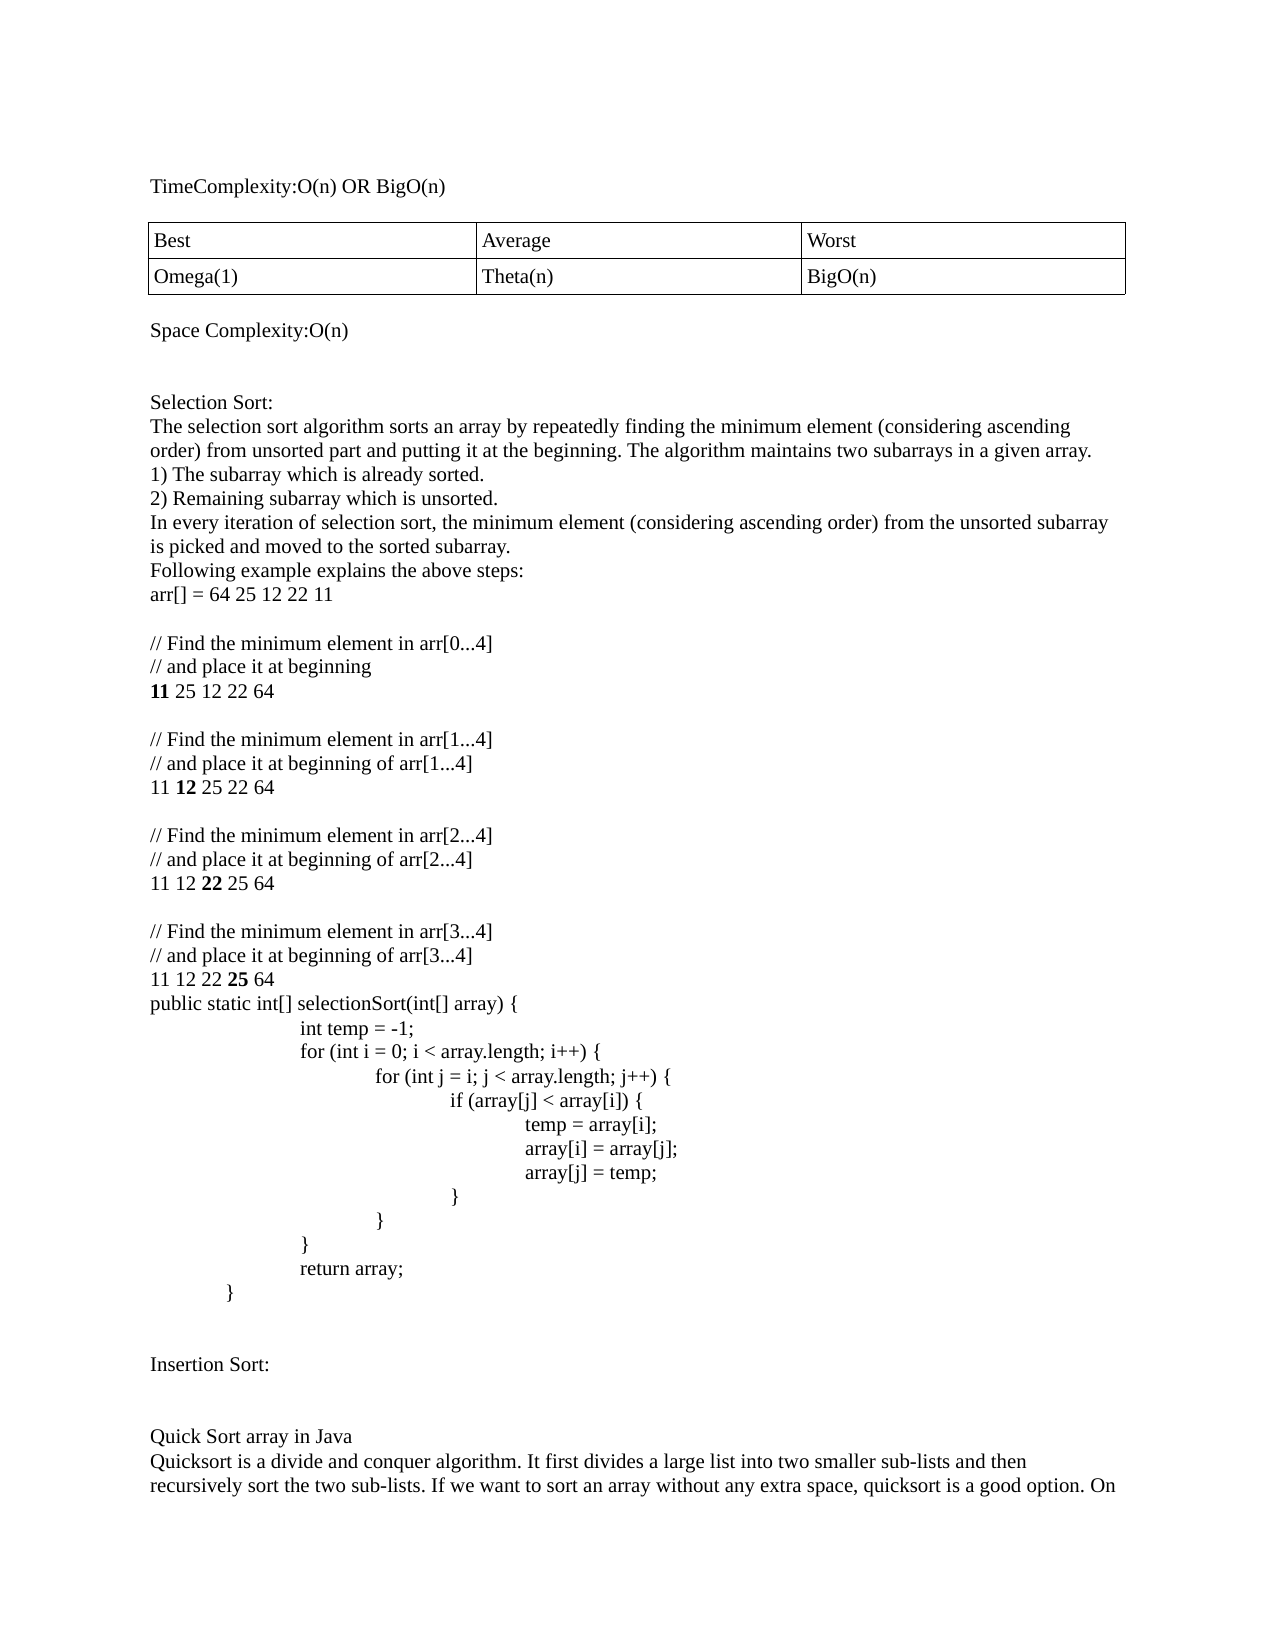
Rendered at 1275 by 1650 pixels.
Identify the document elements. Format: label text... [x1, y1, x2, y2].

text for (int i = 0; i < array.length; i++) { [150, 1039, 1125, 1063]
text return array; [150, 1256, 1125, 1280]
text // Find the minimum element in arr[3...4] [150, 919, 1125, 943]
text arr[] = 64 25 12 22 11 [150, 582, 1125, 606]
text // and place it at beginning [150, 654, 1125, 678]
text } [150, 1232, 1125, 1256]
table_cell Omega(1) [149, 259, 476, 293]
table_header Best [149, 223, 476, 258]
text Space Complexity:O(n) [150, 318, 1125, 342]
text // and place it at beginning of arr[2...4] [150, 847, 1125, 871]
text The selection sort algorithm sorts an array by repeatedly finding the minimum element (considering ascending order) from unsorted part and putting it at the beginning. The algorithm maintains two subarrays in a given array. [150, 414, 1125, 462]
table_cell Theta(n) [477, 259, 801, 293]
text 11 12 22 25 64 [150, 967, 1125, 991]
text array[j] = temp; [150, 1160, 1125, 1184]
table_header Average [477, 223, 801, 258]
text } [150, 1208, 1125, 1232]
text 1) The subarray which is already sorted. 2) Remaining subarray which is unsorted. [150, 462, 1125, 510]
text // Find the minimum element in arr[0...4] [150, 630, 1125, 654]
text for (int j = i; j < array.length; j++) { [150, 1063, 1125, 1088]
text temp = array[i]; [150, 1112, 1125, 1136]
text // Find the minimum element in arr[1...4] [150, 727, 1125, 751]
text int temp = -1; [150, 1015, 1125, 1039]
text // and place it at beginning of arr[1...4] [150, 751, 1125, 775]
text Following example explains the above steps: [150, 558, 1125, 582]
text } [150, 1184, 1125, 1208]
text Selection Sort: [150, 390, 1125, 414]
text TimeComplexity:O(n) OR BigO(n) [150, 174, 1125, 198]
text 11 12 22 25 64 [150, 871, 1125, 895]
table_cell BigO(n) [802, 259, 1125, 293]
text } [150, 1280, 1125, 1304]
text public static int[] selectionSort(int[] array) { [150, 991, 1125, 1015]
text // and place it at beginning of arr[3...4] [150, 943, 1125, 967]
text Quicksort is a divide and conquer algorithm. It first divides a large list into two smaller sub-lists and then recursively sort the two sub-lists. If we want to sort an array without any extra space, quicksort is a good option. On [150, 1448, 1125, 1497]
text Insertion Sort: [150, 1352, 1125, 1376]
text // Find the minimum element in arr[2...4] [150, 823, 1125, 847]
text 11 12 25 22 64 [150, 775, 1125, 799]
text In every iteration of selection sort, the minimum element (considering ascending order) from the unsorted subarray is picked and moved to the sorted subarray. [150, 510, 1125, 558]
text Quick Sort array in Java [150, 1424, 1125, 1448]
text 11 25 12 22 64 [150, 678, 1125, 703]
text if (array[j] < array[i]) { [150, 1088, 1125, 1112]
table_header Worst [802, 223, 1125, 258]
text array[i] = array[j]; [150, 1136, 1125, 1160]
